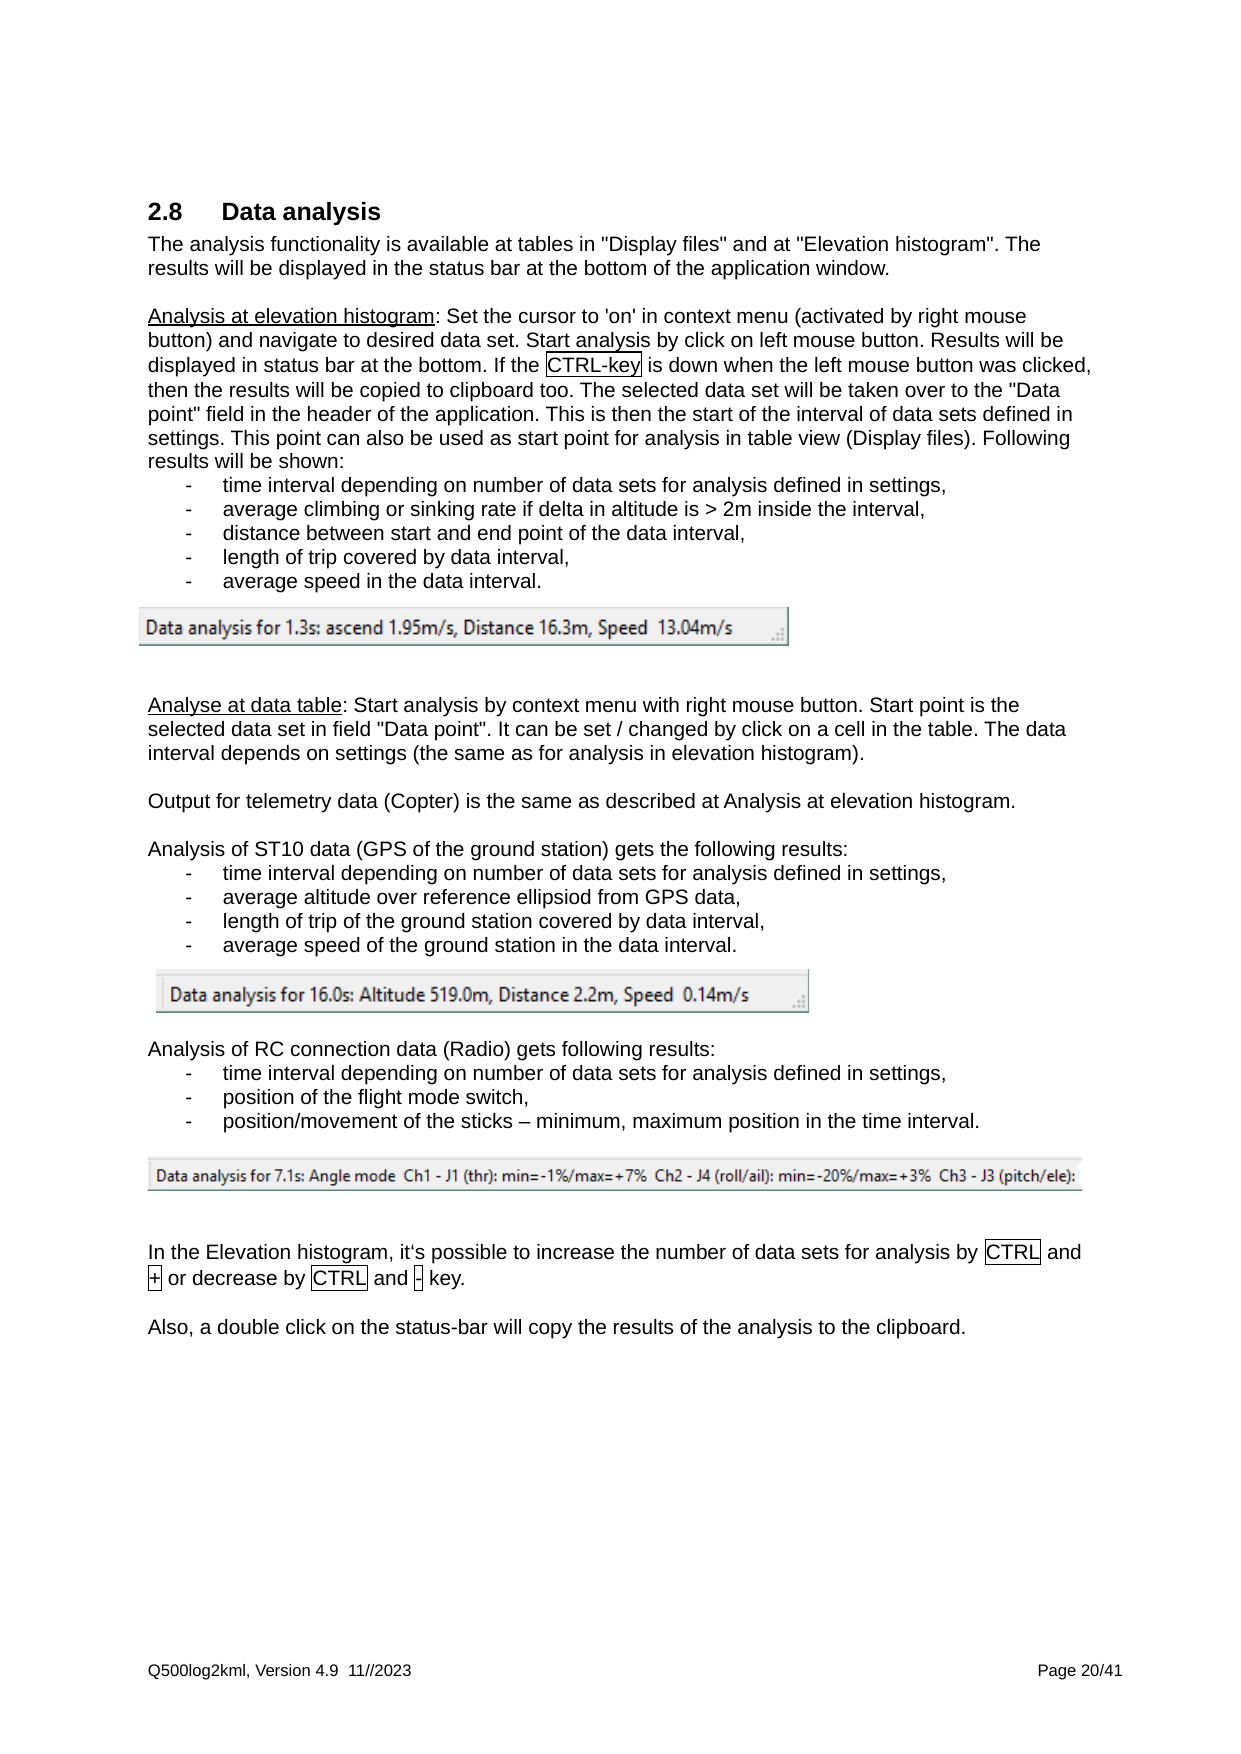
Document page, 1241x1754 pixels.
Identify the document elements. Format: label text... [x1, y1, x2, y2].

list distance between start and end point of the data interval, [185, 521, 1093, 545]
list average speed of the ground station in the data interval. [185, 933, 1093, 957]
text Also, a double click on the status-bar will copy the results of the analysis to the clipboard. [148, 1315, 1093, 1339]
list average speed in the data interval. [185, 569, 1093, 593]
list position/movement of the sticks – minimum, maximum position in the time interval. [185, 1109, 1093, 1133]
text Analysis of ST10 data (GPS of the ground station) gets the following results: [148, 837, 1093, 861]
list position of the flight mode switch, [185, 1085, 1093, 1109]
text Analyse at data table: Start analysis by context menu with right mouse button. Start point is the selected data set in field "Data point". It can be set / changed by click on a cell in the table. The data interval depends on settings (the same as for analysis in elevation histogram). [148, 693, 1093, 765]
list time interval depending on number of data sets for analysis defined in settings, [185, 1061, 1093, 1085]
list time interval depending on number of data sets for analysis defined in settings, [185, 861, 1093, 885]
subtitle Data analysis [148, 197, 1093, 225]
list time interval depending on number of data sets for analysis defined in settings, [185, 473, 1093, 497]
text Output for telemetry data (Copter) is the same as described at Analysis at elevation histogram. [148, 789, 1093, 813]
picture [156, 969, 810, 1013]
list length of trip covered by data interval, [185, 545, 1093, 569]
list average altitude over reference ellipsiod from GPS data, [185, 885, 1093, 909]
picture [147, 1156, 1093, 1191]
text The analysis functionality is available at tables in "Display files" and at "Elevation histogram". The results will be displayed in the status bar at the bottom of the application window. [148, 232, 1093, 279]
text In the Elevation histogram, it‘s possible to increase the number of data sets for analysis by CTRL and + or decrease by CTRL and - key. [148, 1239, 1093, 1291]
list average climbing or sinking rate if delta in altitude is > 2m inside the interval, [185, 497, 1093, 521]
text Analysis at elevation histogram: Set the cursor to 'on' in context menu (activated by right mouse button) and navigate to desired data set. Start analysis by click on left mouse button. Results will be displayed in status bar at the bottom. If the CTRL-key is down when the left mouse button was clicked, then the results will be copied to clipboard too. The selected data set will be taken over to the "Data point" field in the header of the application. This is then the start of the interval of data sets defined in settings. This point can also be used as start point for analysis in table view (Display files). Following results will be shown: [148, 303, 1093, 473]
list length of trip of the ground station covered by data interval, [185, 909, 1093, 933]
picture [138, 607, 789, 646]
text Analysis of RC connection data (Radio) gets following results: [148, 1037, 1093, 1061]
